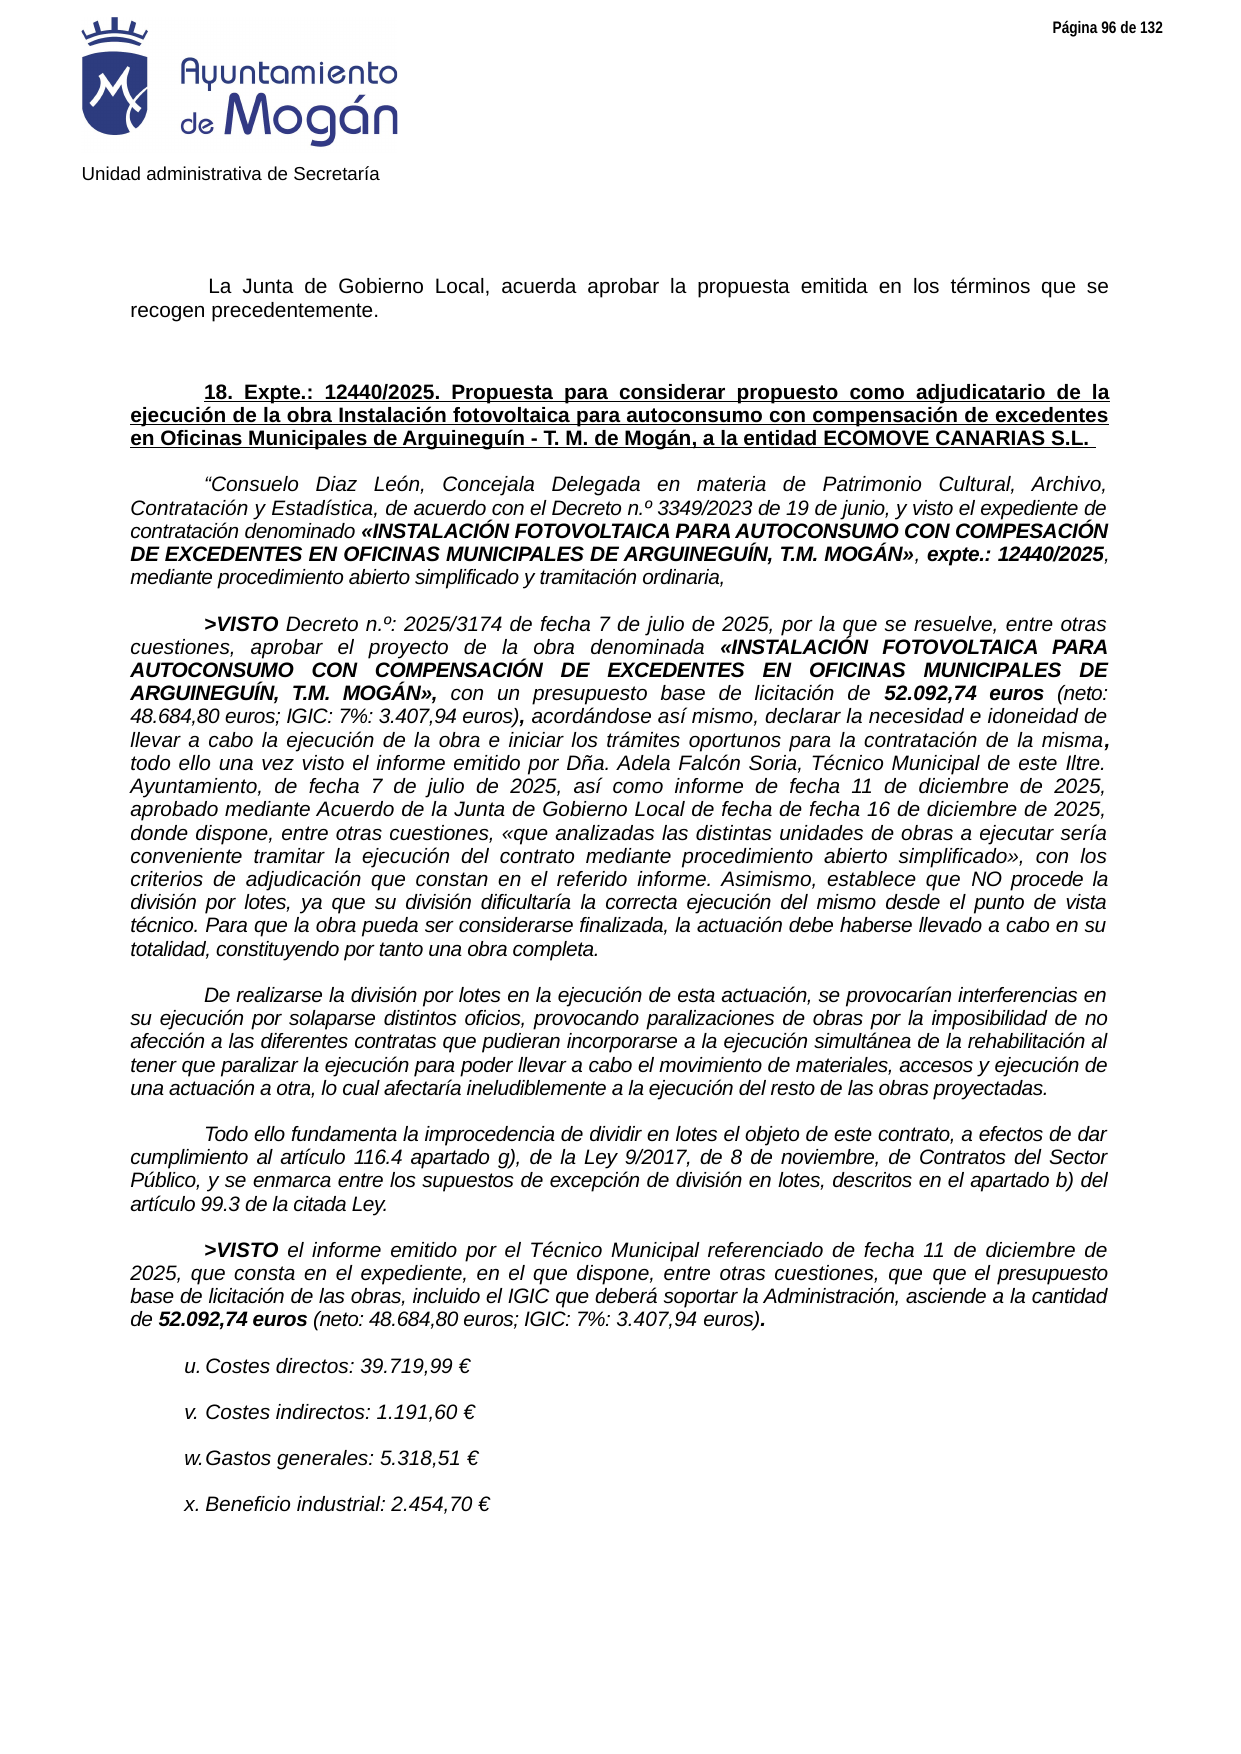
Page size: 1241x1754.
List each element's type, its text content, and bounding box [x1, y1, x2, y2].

list Costes directos: 39.719,99 € [184, 1354, 1110, 1377]
text “Consuelo Diaz León, Concejala Delegada en materia de Patrimonio Cultural, Archivo, Contratación y Estadística, de acuerdo con el Decreto n.º 3349/2023 de 19 de junio, y visto el expediente de contratación denominado «INSTALACIÓN FOTOVOLTAICA PARA AUTOCONSUMO CON COMPESACIÓN DE EXCEDENTES EN OFICINAS MUNICIPALES DE ARGUINEGUÍN, T.M. MOGÁN», expte.: 12440/2025, mediante procedimiento abierto simplificado y tramitación ordinaria, [130, 473, 1110, 589]
text >VISTO Decreto n.º: 2025/3174 de fecha 7 de julio de 2025, por la que se resuelve, entre otras cuestiones, aprobar el proyecto de la obra denominada «INSTALACIÓN FOTOVOLTAICA PARA AUTOCONSUMO CON COMPENSACIÓN DE EXCEDENTES EN OFICINAS MUNICIPALES DE ARGUINEGUÍN, T.M. MOGÁN», con un presupuesto base de licitación de 52.092,74 euros (neto: 48.684,80 euros; IGIC: 7%: 3.407,94 euros), acordándose así mismo, declarar la necesidad e idoneidad de llevar a cabo la ejecución de la obra e iniciar los trámites oportunos para la contratación de la misma, todo ello una vez visto el informe emitido por Dña. Adela Falcón Soria, Técnico Municipal de este Iltre. Ayuntamiento, de fecha 7 de julio de 2025, así como informe de fecha 11 de diciembre de 2025, aprobado mediante Acuerdo de la Junta de Gobierno Local de fecha de fecha 16 de diciembre de 2025, donde dispone, entre otras cuestiones, «que analizadas las distintas unidades de obras a ejecutar sería conveniente tramitar la ejecución del contrato mediante procedimiento abierto simplificado», con los criterios de adjudicación que constan en el referido informe. Asimismo, establece que NO procede la división por lotes, ya que su división dificultaría la correcta ejecución del mismo desde el punto de vista técnico. Para que la obra pueda ser considerarse finalizada, la actuación debe haberse llevado a cabo en su totalidad, constituyendo por tanto una obra completa. [130, 612, 1110, 961]
text >VISTO el informe emitido por el Técnico Municipal referenciado de fecha 11 de diciembre de 2025, que consta en el expediente, en el que dispone, entre otras cuestiones, que que el presupuesto base de licitación de las obras, incluido el IGIC que deberá soportar la Administración, asciende a la cantidad de 52.092,74 euros (neto: 48.684,80 euros; IGIC: 7%: 3.407,94 euros). [130, 1238, 1110, 1331]
text 18. Expte.: 12440/2025. Propuesta para considerar propuesto como adjudicatario de la ejecución de la obra Instalación fotovoltaica para autoconsumo con compensación de excedentes en Oficinas Municipales de Arguineguín - T. M. de Mogán, a la entidad ECOMOVE CANARIAS S.L. [130, 380, 1110, 450]
text De realizarse la división por lotes en la ejecución de esta actuación, se provocarían interferencias en su ejecución por solaparse distintos oficios, provocando paralizaciones de obras por la imposibilidad de no afección a las diferentes contratas que pudieran incorporarse a la ejecución simultánea de la rehabilitación al tener que paralizar la ejecución para poder llevar a cabo el movimiento de materiales, accesos y ejecución de una actuación a otra, lo cual afectaría ineludiblemente a la ejecución del resto de las obras proyectadas. [130, 983, 1110, 1099]
text La Junta de Gobierno Local, acuerda aprobar la propuesta emitida en los términos que se recogen precedentemente. [130, 275, 1110, 321]
list Costes indirectos: 1.191,60 € [184, 1400, 1110, 1423]
list Gastos generales: 5.318,51 € [184, 1446, 1110, 1470]
picture [81, 17, 398, 153]
list Beneficio industrial: 2.454,70 € [184, 1493, 1110, 1516]
text Todo ello fundamenta la improcedencia de dividir en lotes el objeto de este contrato, a efectos de dar cumplimiento al artículo 116.4 apartado g), de la Ley 9/2017, de 8 de noviembre, de Contratos del Sector Público, y se enmarca entre los supuestos de excepción de división en lotes, descritos en el apartado b) del artículo 99.3 de la citada Ley. [130, 1122, 1110, 1215]
